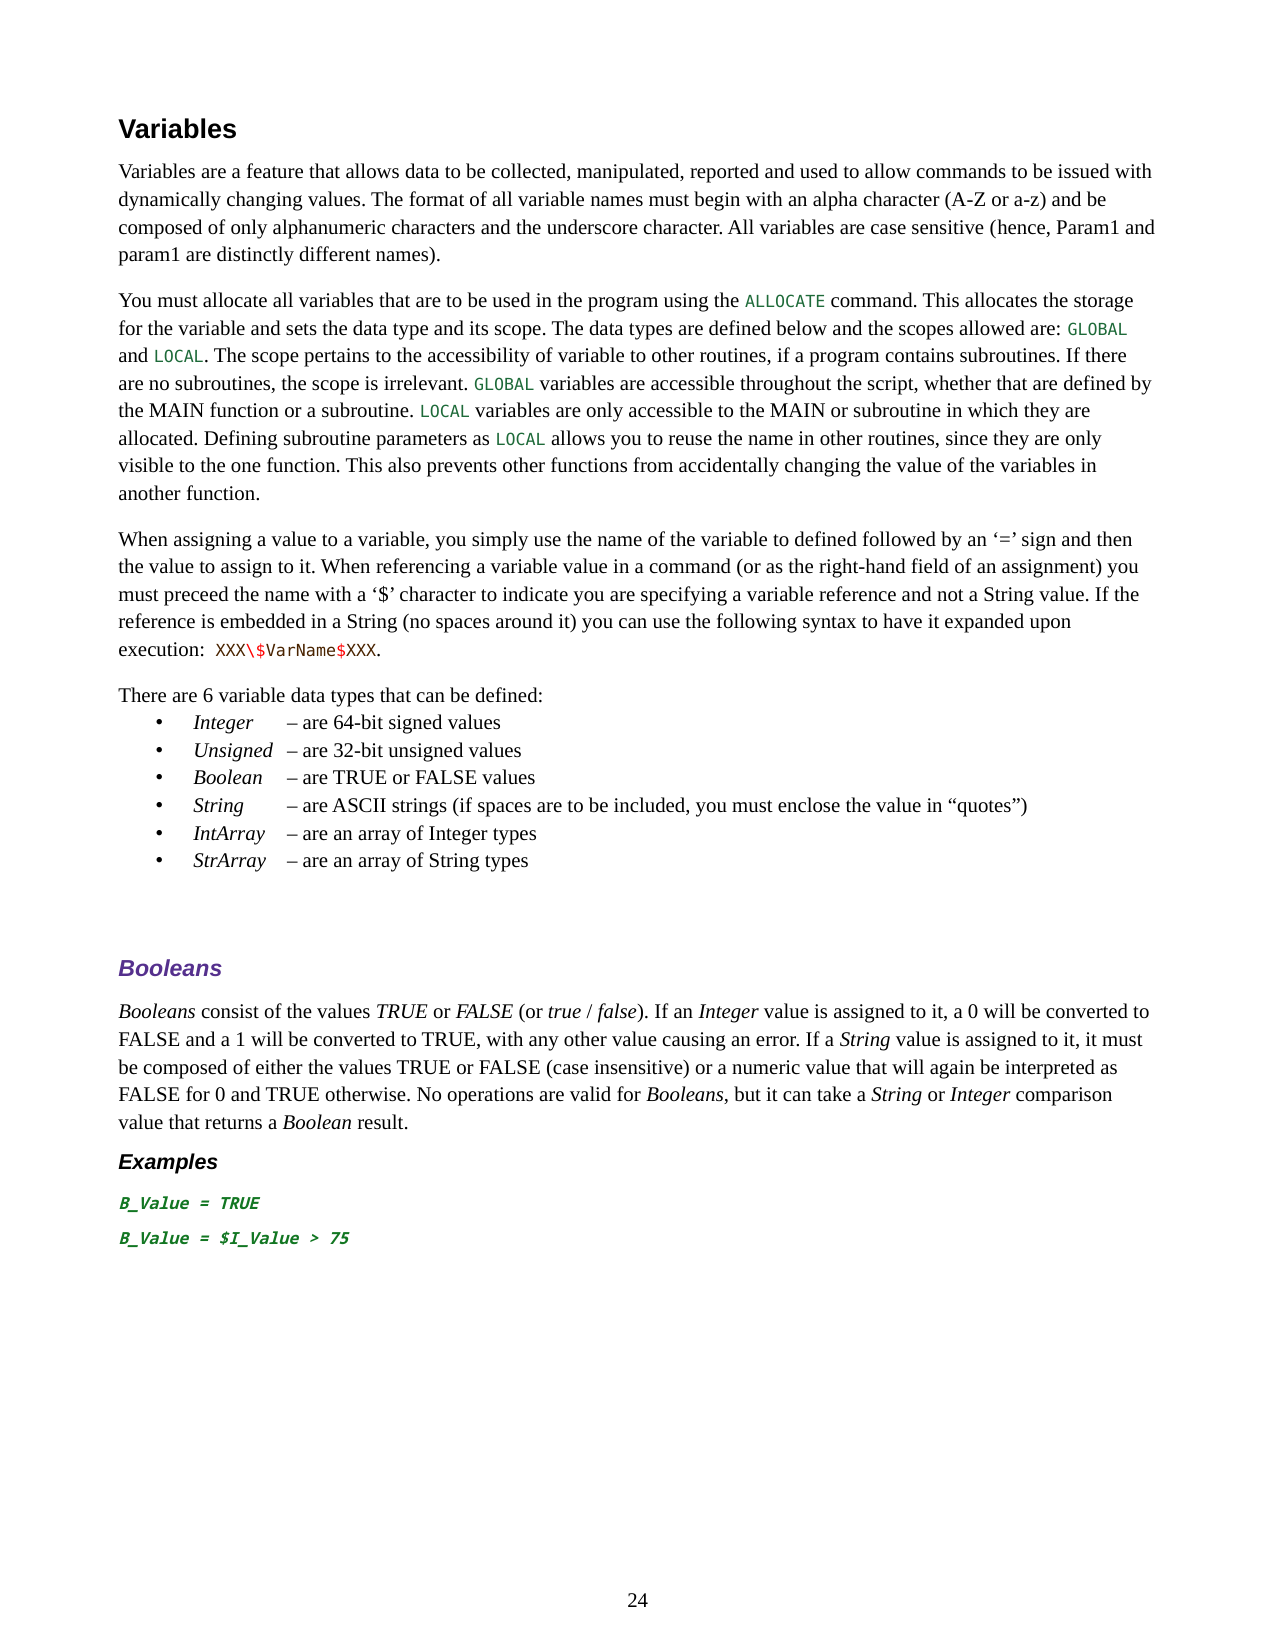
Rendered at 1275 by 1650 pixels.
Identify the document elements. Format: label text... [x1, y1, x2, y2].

list String – are ASCII strings (if spaces are to be included, you must enclose the value in “quotes”) [156, 793, 1157, 817]
list StrArray – are an array of String types [156, 848, 1157, 872]
list Boolean – are TRUE or FALSE values [156, 765, 1157, 789]
text When assigning a value to a variable, you simply use the name of the variable to defined followed by an ‘=’ sign and then the value to assign to it. When referencing a variable value in a command (or as the right-hand field of an assignment) you must preceed the name with a ‘$’ character to indicate you are specifying a variable reference and not a String value. If the reference is embedded in a String (no spaces around it) you can use the following syntax to have it expanded upon execution: XXX\$VarName$XXX. [118, 527, 1157, 661]
text Variables are a feature that allows data to be collected, manipulated, reported and used to allow commands to be issued with dynamically changing values. The format of all variable names must begin with an alpha character (A-Z or a-z) and be composed of only alphanumeric characters and the underscore character. All variables are case sensitive (hence, Param1 and param1 are distinctly different names). [118, 159, 1157, 266]
text B_Value = $I_Value > 75 [118, 1227, 1157, 1250]
text You must allocate all variables that are to be used in the program using the ALLOCATE command. This allocates the storage for the variable and sets the data type and its scope. The data types are defined below and the scopes allowed are: GLOBAL and LOCAL. The scope pertains to the accessibility of variable to other routines, if a program contains subroutines. If there are no subroutines, the scope is irrelevant. GLOBAL variables are accessible throughout the script, whether that are defined by the MAIN function or a subroutine. LOCAL variables are only accessible to the MAIN or subroutine in which they are allocated. Defining subroutine parameters as LOCAL allows you to reuse the name in other routines, since they are only visible to the one function. This also prevents other functions from accidentally changing the value of the variables in another function. [118, 288, 1157, 505]
text B_Value = TRUE [118, 1192, 1157, 1215]
text Booleans consist of the values TRUE or FALSE (or true / false). If an Integer value is assigned to it, a 0 will be converted to FALSE and a 1 will be converted to TRUE, with any other value causing an error. If a String value is assigned to it, it must be composed of either the values TRUE or FALSE (case insensitive) or a numeric value that will again be interpreted as FALSE for 0 and TRUE otherwise. No operations are valid for Booleans, but it can take a String or Integer comparison value that returns a Boolean result. [118, 999, 1157, 1134]
list Integer – are 64-bit signed values [156, 710, 1157, 734]
subtitle Variables [118, 113, 1157, 144]
text There are 6 variable data types that can be defined: [118, 682, 1157, 707]
subtitle Booleans [118, 955, 1157, 981]
list IntArray – are an array of Integer types [156, 821, 1157, 844]
list Unsigned – are 32-bit unsigned values [156, 738, 1157, 762]
subtitle Examples [118, 1149, 1157, 1174]
